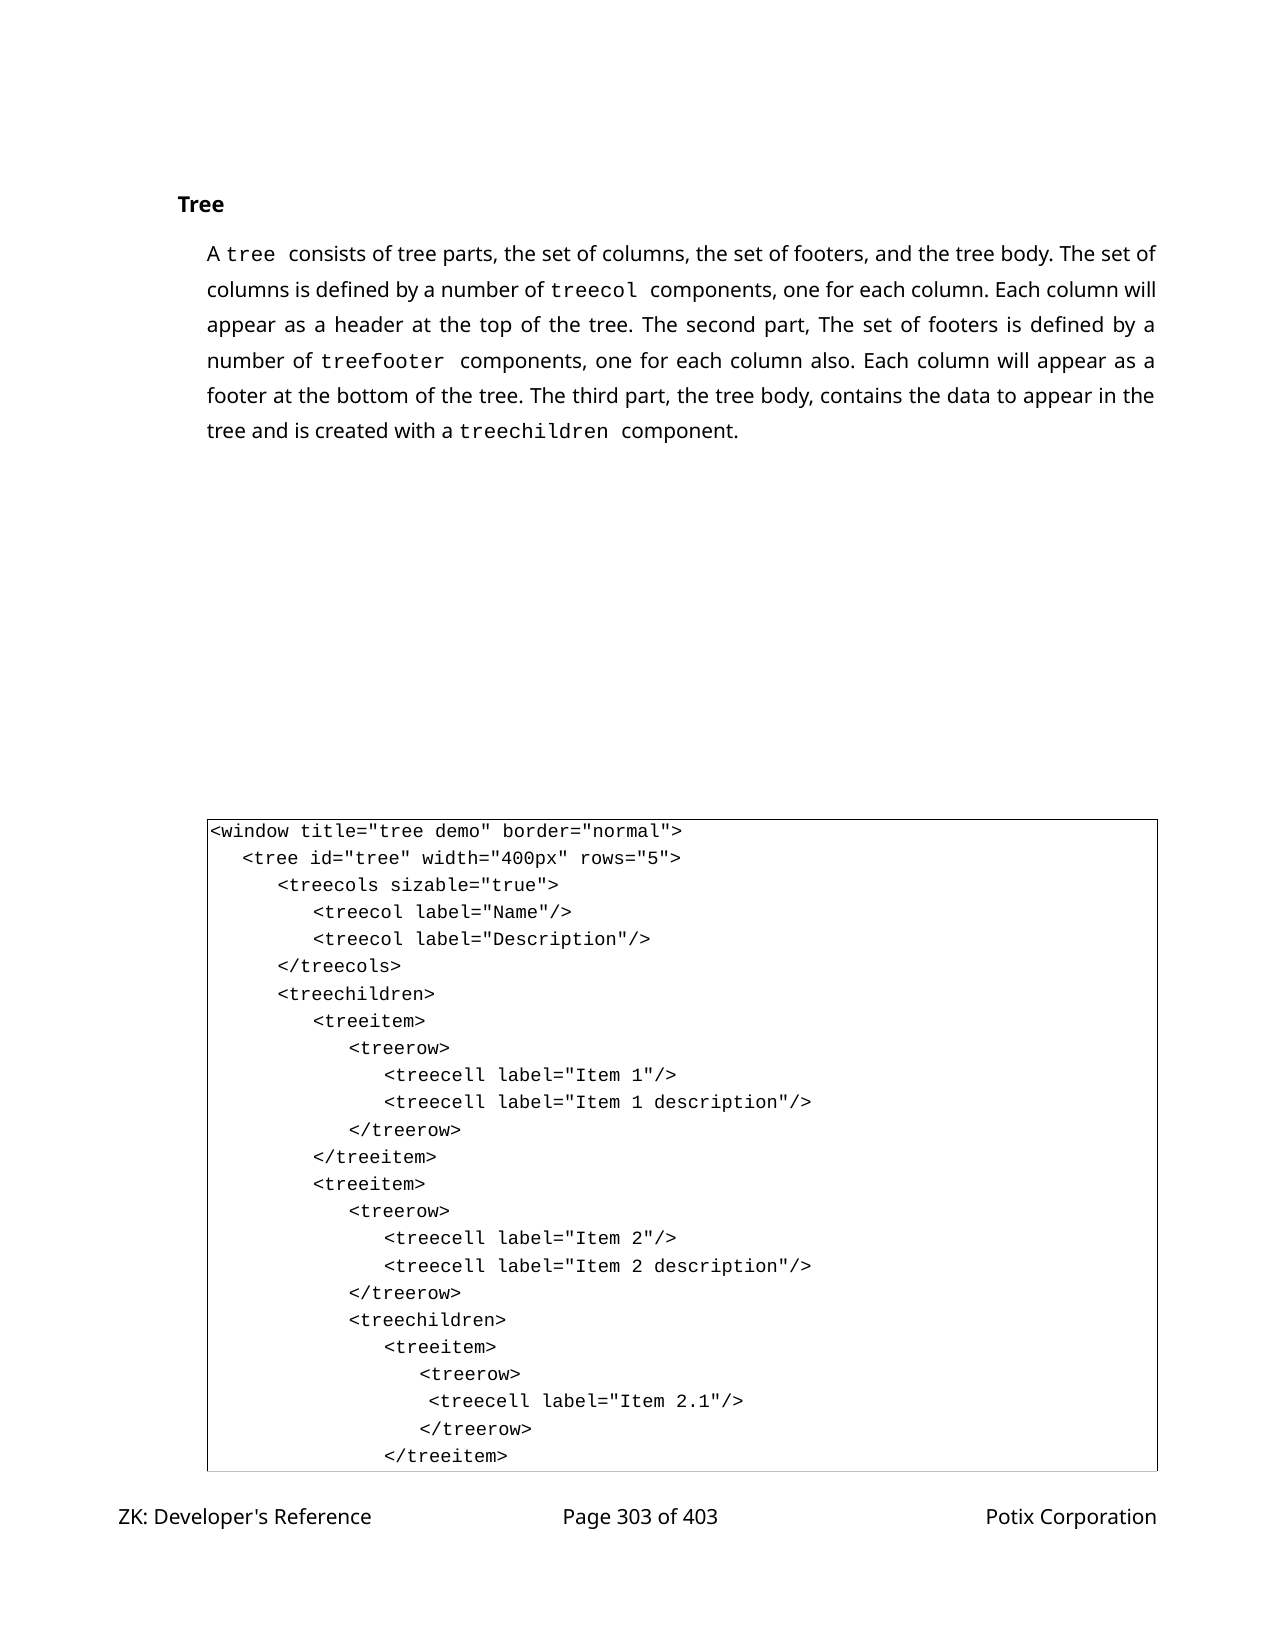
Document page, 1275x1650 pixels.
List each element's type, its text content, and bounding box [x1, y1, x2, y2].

text </treecols> [208, 954, 1157, 979]
text <treeitem> [208, 1009, 1157, 1033]
text <treecols sizable="true"> [208, 873, 1157, 897]
text </treeitem> [208, 1145, 1157, 1169]
text <treeitem> [208, 1335, 1157, 1359]
text A tree consists of tree parts, the set of columns, the set of footers, and the tree body. The set of columns is defined by a number of treecol components, one for each column. Each column will appear as a header at the top of the tree. The second part, The set of footers is defined by a number of treefooter components, one for each column also. Each column will appear as a footer at the bottom of the tree. The third part, the tree body, contains the data to appear in the tree and is created with a treechildren component. [207, 239, 1157, 445]
text <treechildren> [208, 982, 1157, 1006]
text <window title="tree demo" border="normal"> [208, 820, 1157, 843]
text </treerow> [208, 1417, 1157, 1441]
text <tree id="tree" width="400px" rows="5"> [208, 846, 1157, 870]
text <treerow> [208, 1199, 1157, 1223]
text <treecell label="Item 1 description"/> [208, 1090, 1157, 1114]
text </treerow> [208, 1281, 1157, 1305]
text <treerow> [208, 1036, 1157, 1060]
text <treecell label="Item 2"/> [208, 1226, 1157, 1251]
text <treecell label="Item 2.1"/> [208, 1389, 1157, 1414]
text <treecell label="Item 2 description"/> [208, 1253, 1157, 1278]
subtitle Tree [177, 189, 1157, 219]
text <treecell label="Item 1"/> [208, 1063, 1157, 1087]
text <treeitem> [208, 1172, 1157, 1196]
text <treecol label="Name"/> [208, 900, 1157, 924]
text <treechildren> [208, 1308, 1157, 1332]
text <treecol label="Description"/> [208, 927, 1157, 951]
text </treerow> [208, 1117, 1157, 1142]
text </treeitem> [208, 1444, 1157, 1471]
text <treerow> [208, 1362, 1157, 1386]
